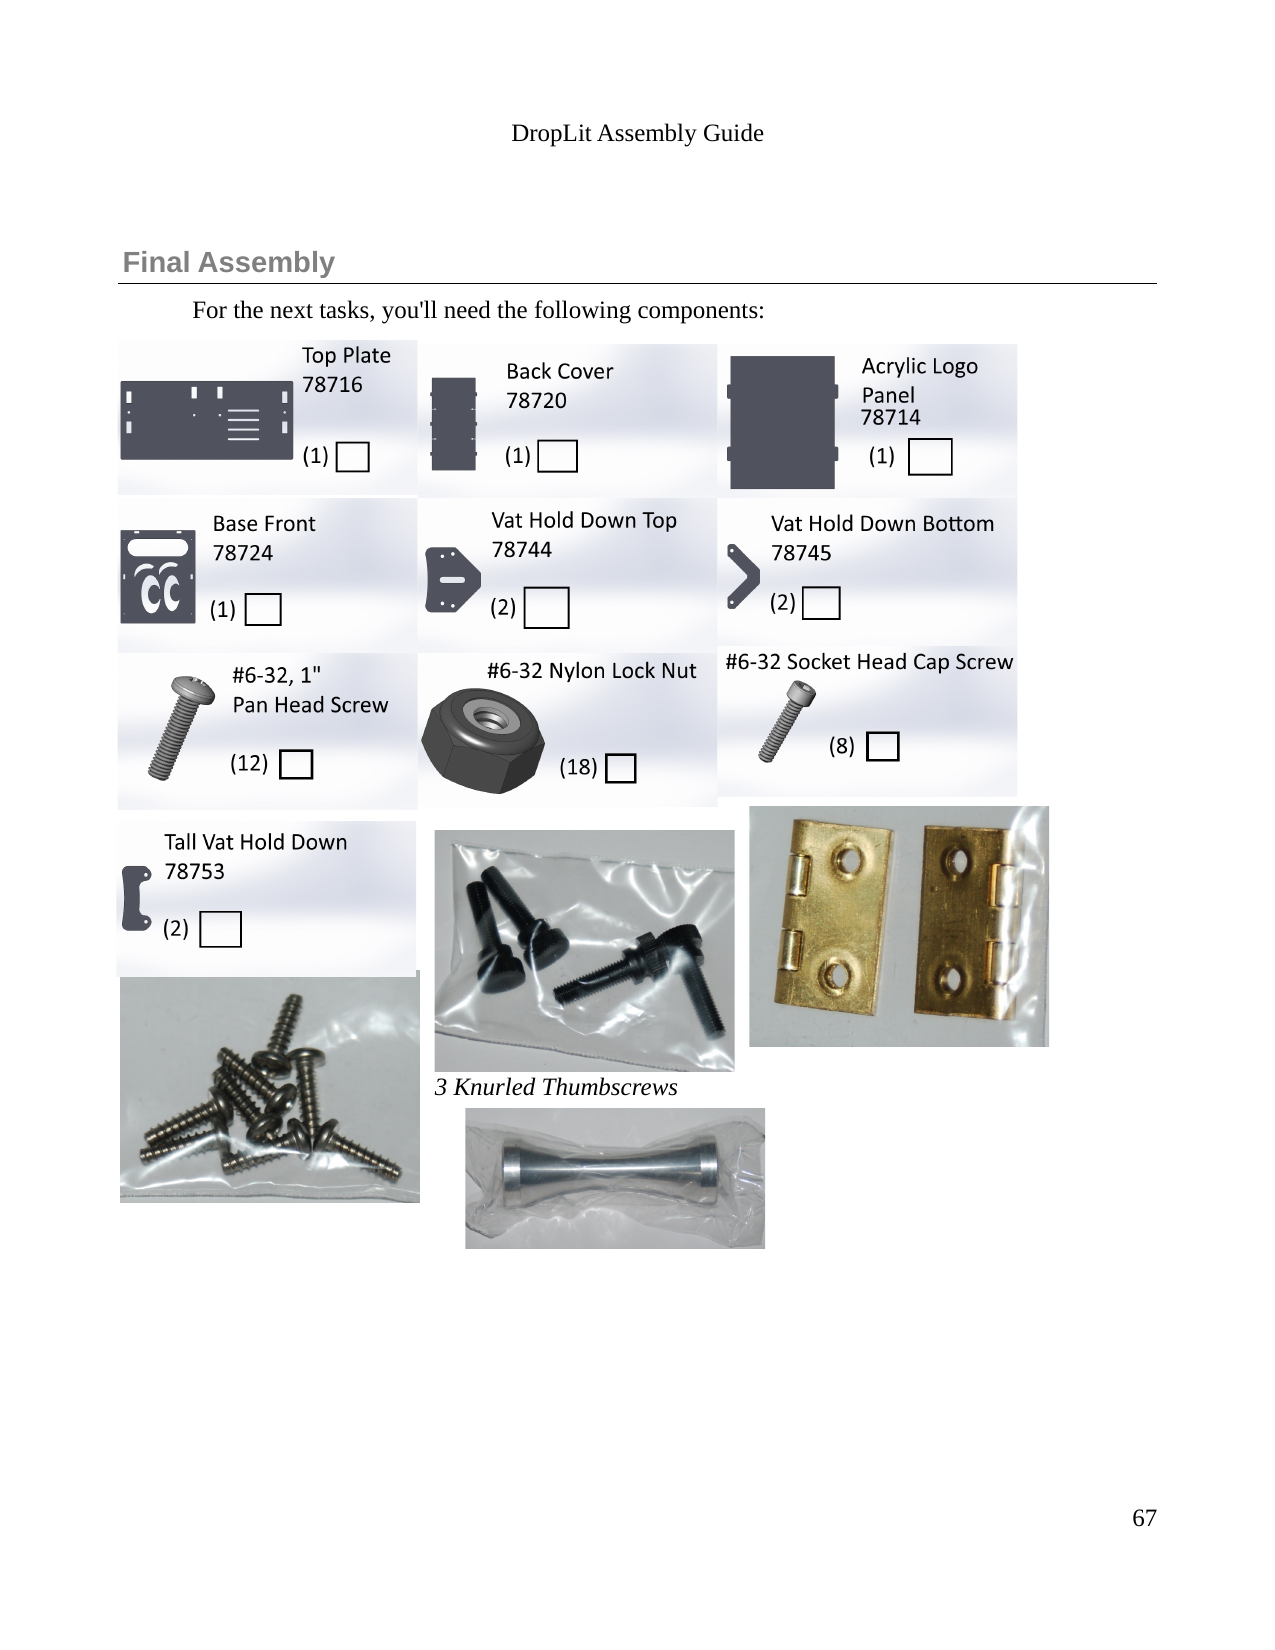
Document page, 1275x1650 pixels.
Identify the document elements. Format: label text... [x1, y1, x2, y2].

picture [116, 821, 420, 1203]
picture [749, 806, 1050, 1047]
text 3 Knurled Thumbscrews [434, 1072, 734, 1101]
text For the next tasks, you'll need the following components: [118, 295, 1157, 324]
picture [117, 340, 1018, 810]
picture [434, 830, 735, 1072]
picture [465, 1108, 766, 1249]
subtitle Final Assembly [118, 241, 1157, 283]
